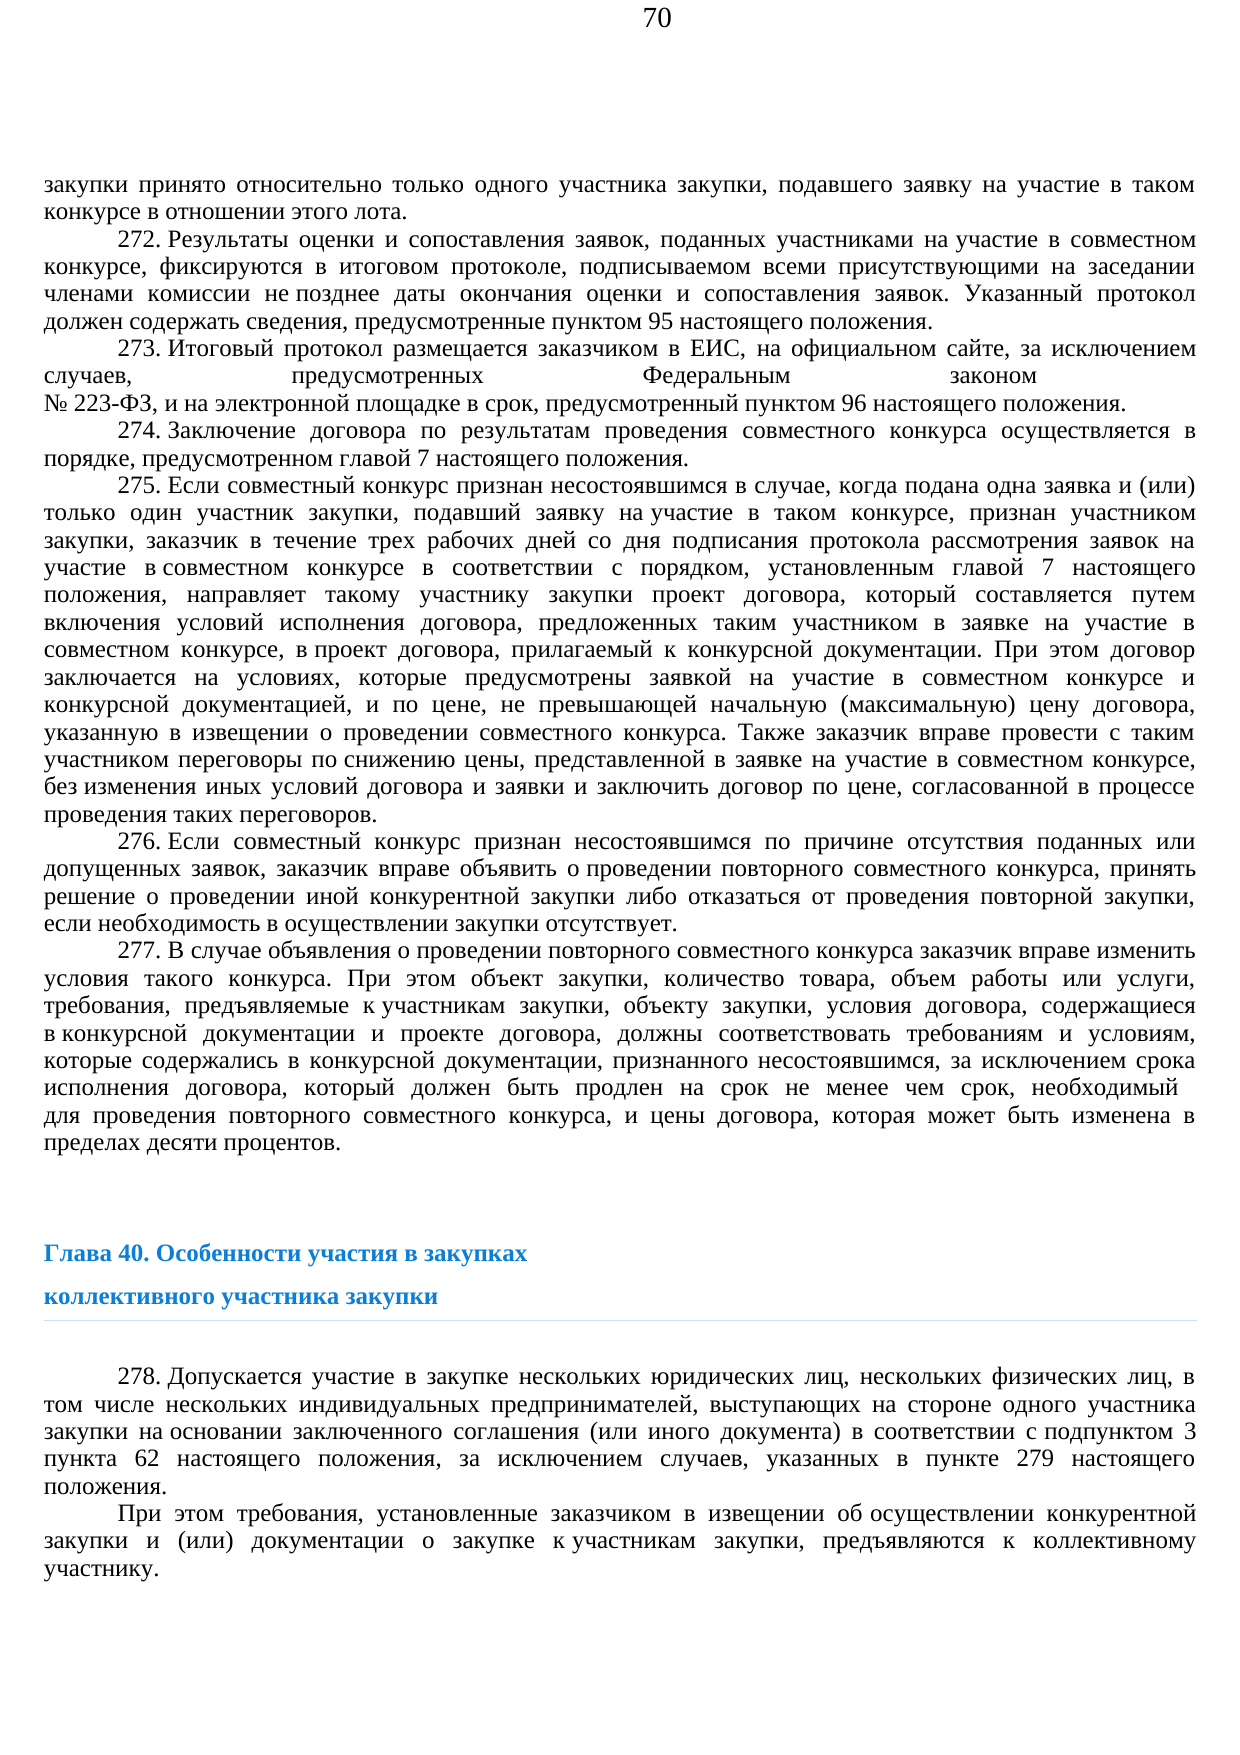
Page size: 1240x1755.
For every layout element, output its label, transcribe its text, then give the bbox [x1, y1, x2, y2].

text 276. Если совместный конкурс признан несостоявшимся по причине отсутствия поданных или допущенных заявок, заказчик вправе объявить о проведении повторного совместного конкурса, принять решение о проведении иной конкурентной закупки либо отказаться от проведения повторной закупки, если необходимость в осуществлении закупки отсутствует. [43, 827, 1197, 937]
text При этом требования, установленные заказчиком в извещении об осуществлении конкурентной закупки и (или) документации о закупке к участникам закупки, предъявляются к коллективному участнику. [43, 1500, 1197, 1582]
text 278. Допускается участие в закупке нескольких юридических лиц, нескольких физических лиц, в том числе нескольких индивидуальных предпринимателей, выступающих на стороне одного участника закупки на основании заключенного соглашения (или иного документа) в соответствии с подпунктом 3 пункта 62 настоящего положения, за исключением случаев, указанных в пункте 279 настоящего положения. [43, 1363, 1197, 1500]
text 273. Итоговый протокол размещается заказчиком в ЕИС, на официальном сайте, за исключением случаев, предусмотренных Федеральным законом № 223-ФЗ, и на электронной площадке в срок, предусмотренный пунктом 96 настоящего положения. [43, 335, 1197, 417]
text 272. Результаты оценки и сопоставления заявок, поданных участниками на участие в совместном конкурсе, фиксируются в итоговом протоколе, подписываемом всеми присутствующими на заседании членами комиссии не позднее даты окончания оценки и сопоставления заявок. Указанный протокол должен содержать сведения, предусмотренные пунктом 95 настоящего положения. [43, 225, 1197, 335]
subtitle коллективного участника закупки [43, 1281, 1197, 1321]
text 274. Заключение договора по результатам проведения совместного конкурса осуществляется в порядке, предусмотренном главой 7 настоящего положения. [43, 417, 1197, 471]
text закупки принято относительно только одного участника закупки, подавшего заявку на участие в таком конкурсе в отношении этого лота. [43, 171, 1197, 225]
text 275. Если совместный конкурс признан несостоявшимся в случае, когда подана одна заявка и (или) только один участник закупки, подавший заявку на участие в таком конкурсе, признан участником закупки, заказчик в течение трех рабочих дней со дня подписания протокола рассмотрения заявок на участие в совместном конкурсе в соответствии с порядком, установленным главой 7 настоящего положения, направляет такому участнику закупки проект договора, который составляется путем включения условий исполнения договора, предложенных таким участником в заявке на участие в совместном конкурсе, в проект договора, прилагаемый к конкурсной документации. При этом договор заключается на условиях, которые предусмотрены заявкой на участие в совместном конкурсе и конкурсной документацией, и по цене, не превышающей начальную (максимальную) цену договора, указанную в извещении о проведении совместного конкурса. Также заказчик вправе провести с таким участником переговоры по снижению цены, представленной в заявке на участие в совместном конкурсе, без изменения иных условий договора и заявки и заключить договор по цене, согласованной в процессе проведения таких переговоров. [43, 471, 1197, 827]
text 277. В случае объявления о проведении повторного совместного конкурса заказчик вправе изменить условия такого конкурса. При этом объект закупки, количество товара, объем работы или услуги, требования, предъявляемые к участникам закупки, объекту закупки, условия договора, содержащиеся в конкурсной документации и проекте договора, должны соответствовать требованиям и условиям, которые содержались в конкурсной документации, признанного несостоявшимся, за исключением срока исполнения договора, который должен быть продлен на срок не менее чем срок, необходимый для проведения повторного совместного конкурса, и цены договора, которая может быть изменена в пределах десяти процентов. [43, 937, 1197, 1156]
subtitle Глава 40. Особенности участия в закупках [43, 1238, 1197, 1267]
